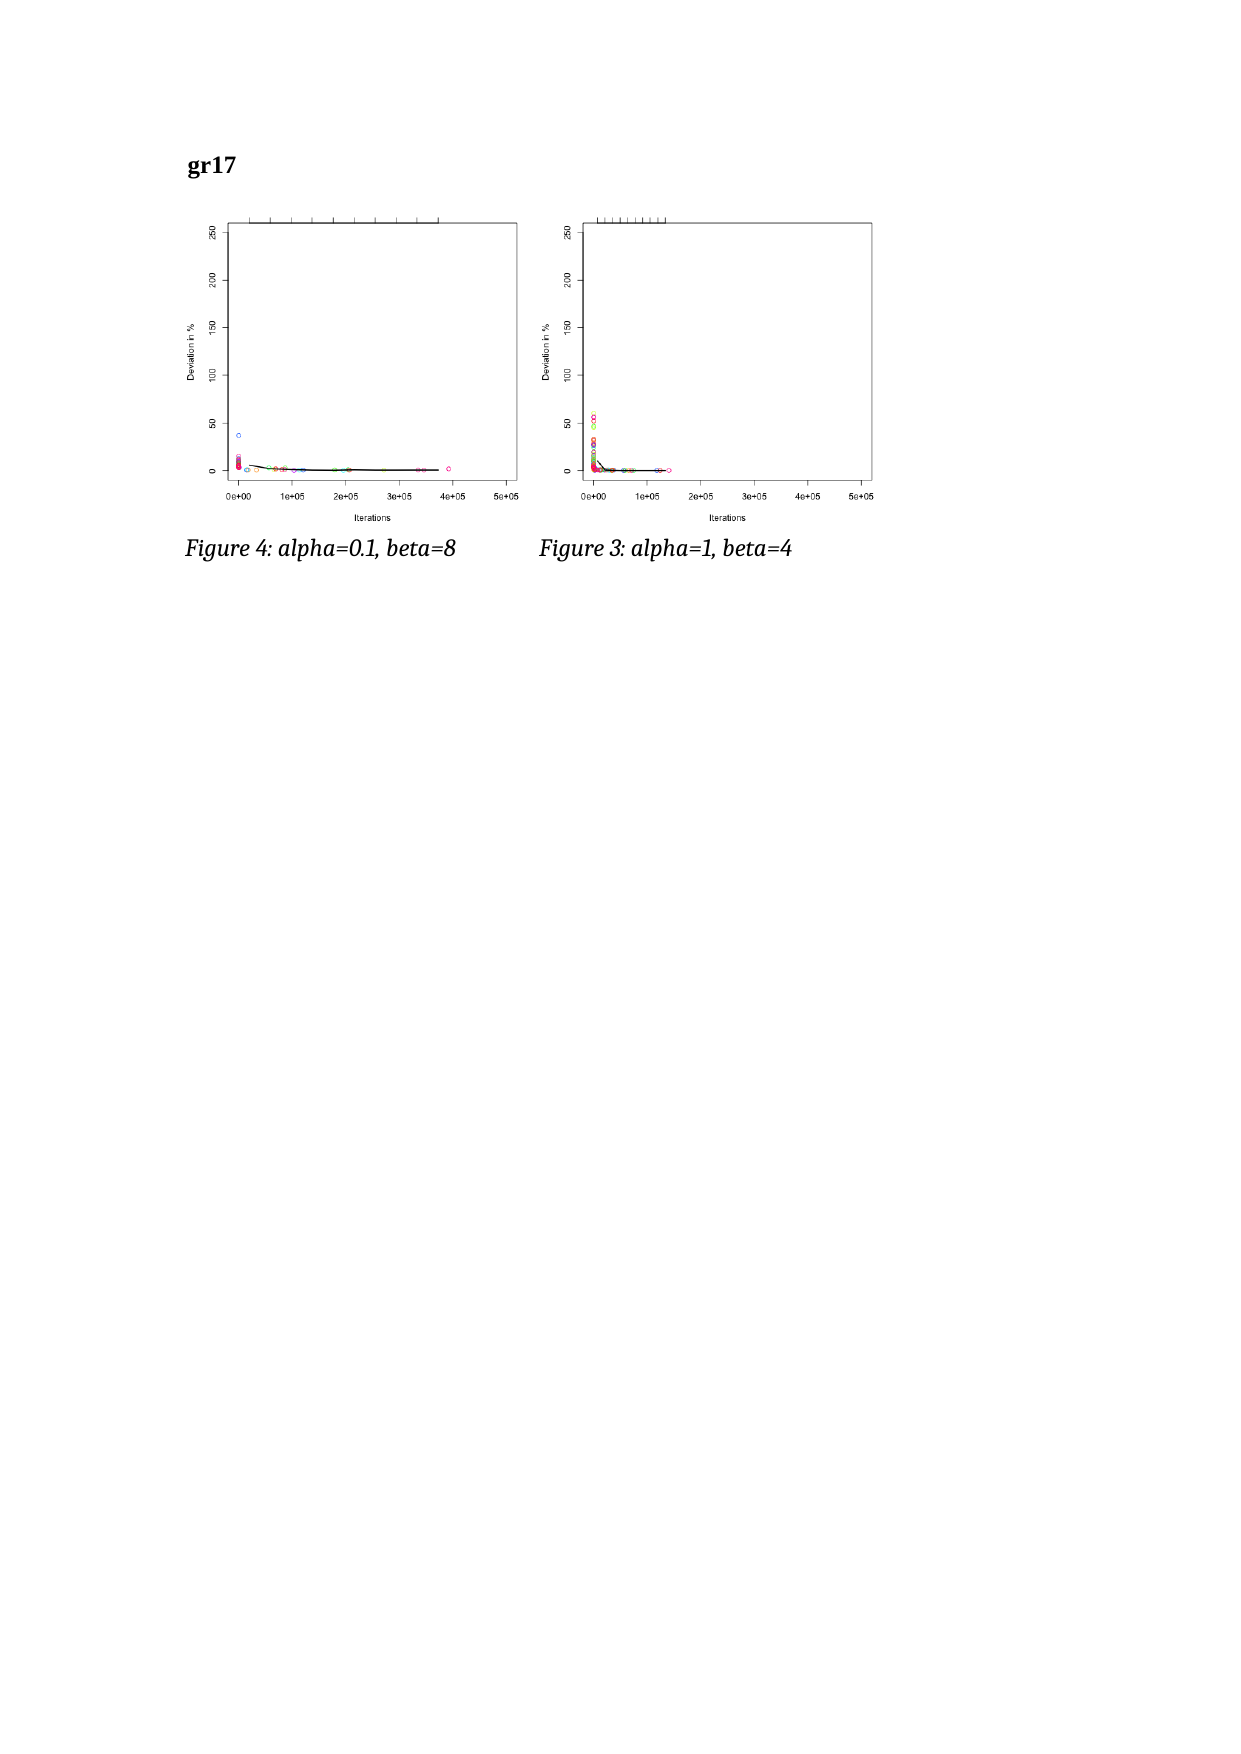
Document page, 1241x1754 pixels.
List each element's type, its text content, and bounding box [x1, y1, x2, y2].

text gr17 [187, 150, 1053, 179]
text Figure 3: alpha=0.1, beta=8 [185, 534, 539, 563]
text Figure 4: alpha=1, beta=4 [539, 534, 893, 563]
picture [184, 179, 894, 534]
